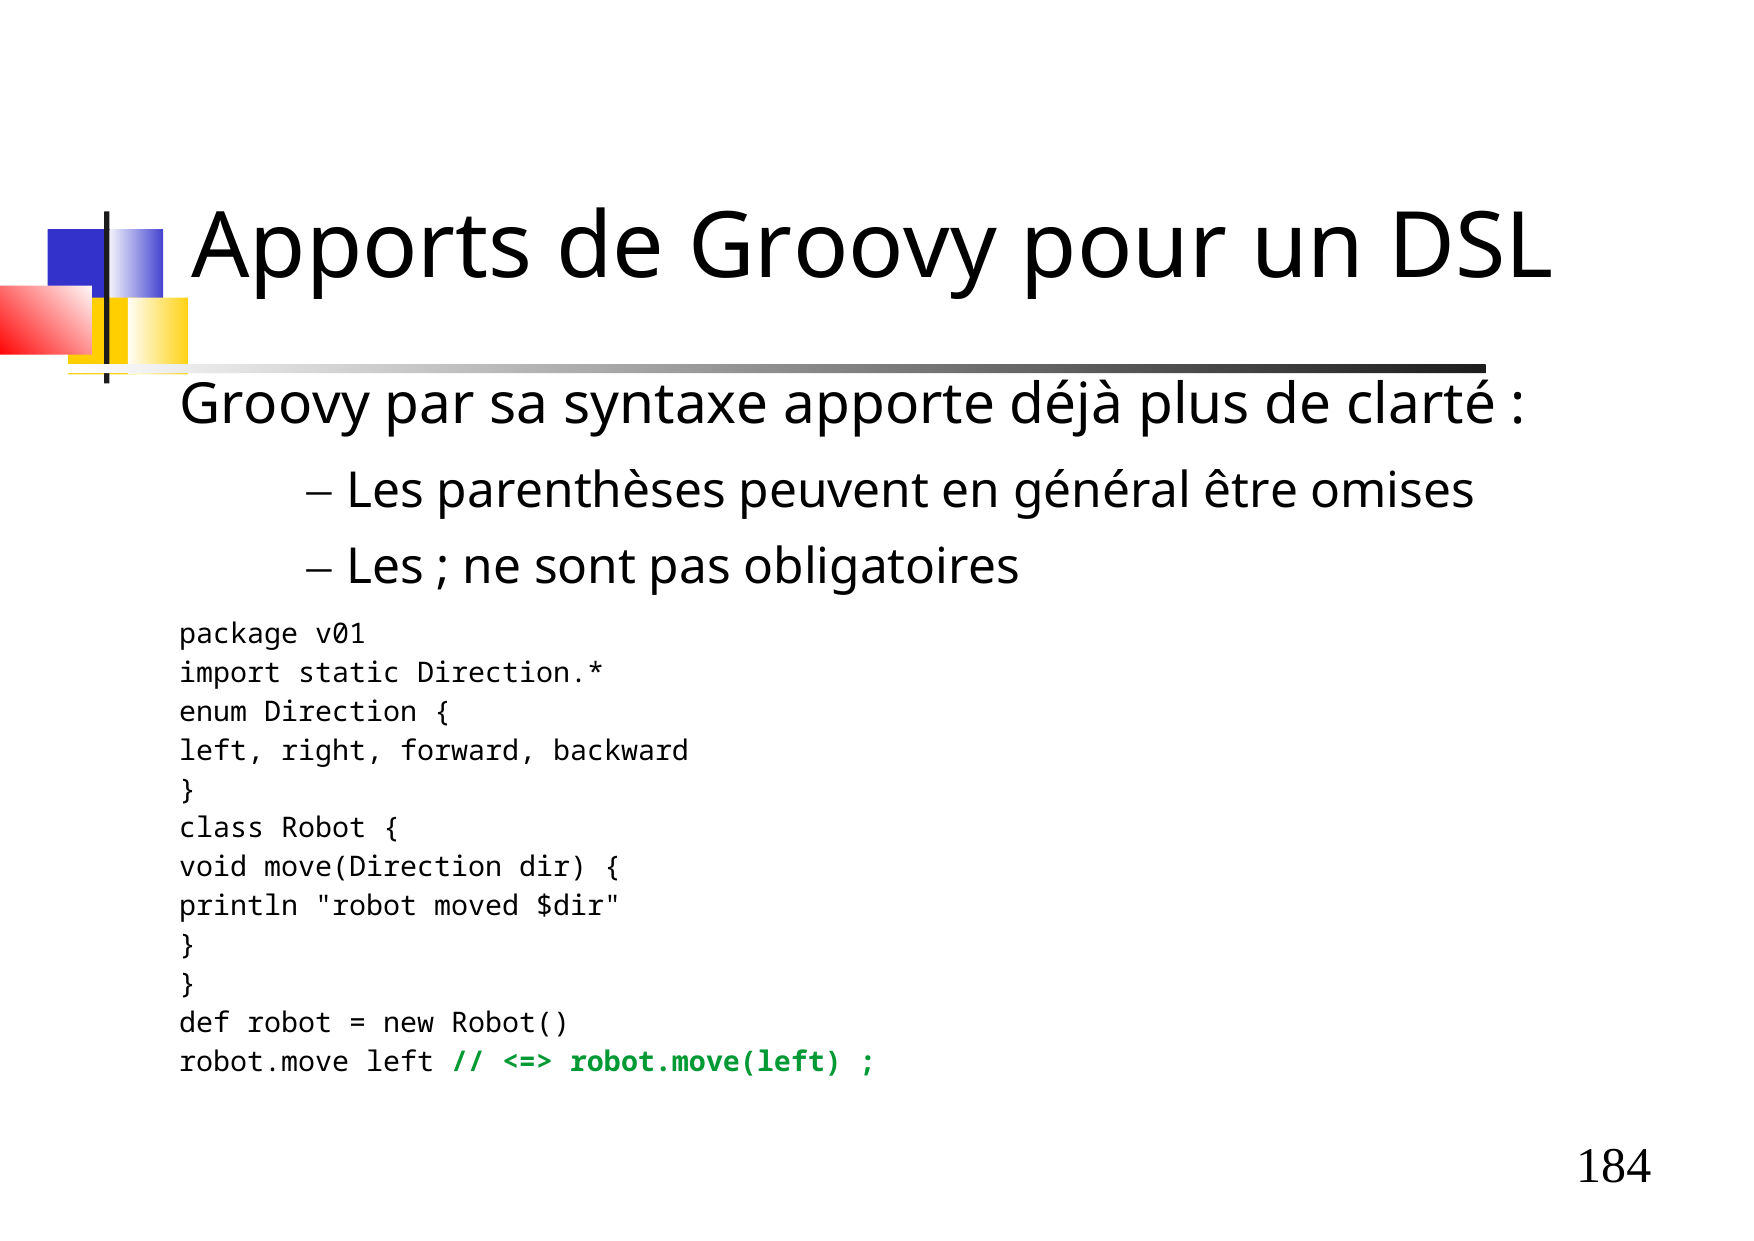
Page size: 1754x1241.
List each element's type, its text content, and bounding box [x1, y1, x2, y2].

title Apports de Groovy pour un DSL [179, 137, 1567, 354]
list Groovy par sa syntaxe apporte déjà plus de clarté : Les parenthèses peuvent en général être omises Les ; ne sont pas obligatoires package v01 import static Direction.* enum Direction { left, right, forward, backward } class Robot { void move(Direction dir) { println "robot moved $dir" } } def robot = new Robot() robot.move left // <=> robot.move(left) ; [179, 371, 1567, 1091]
